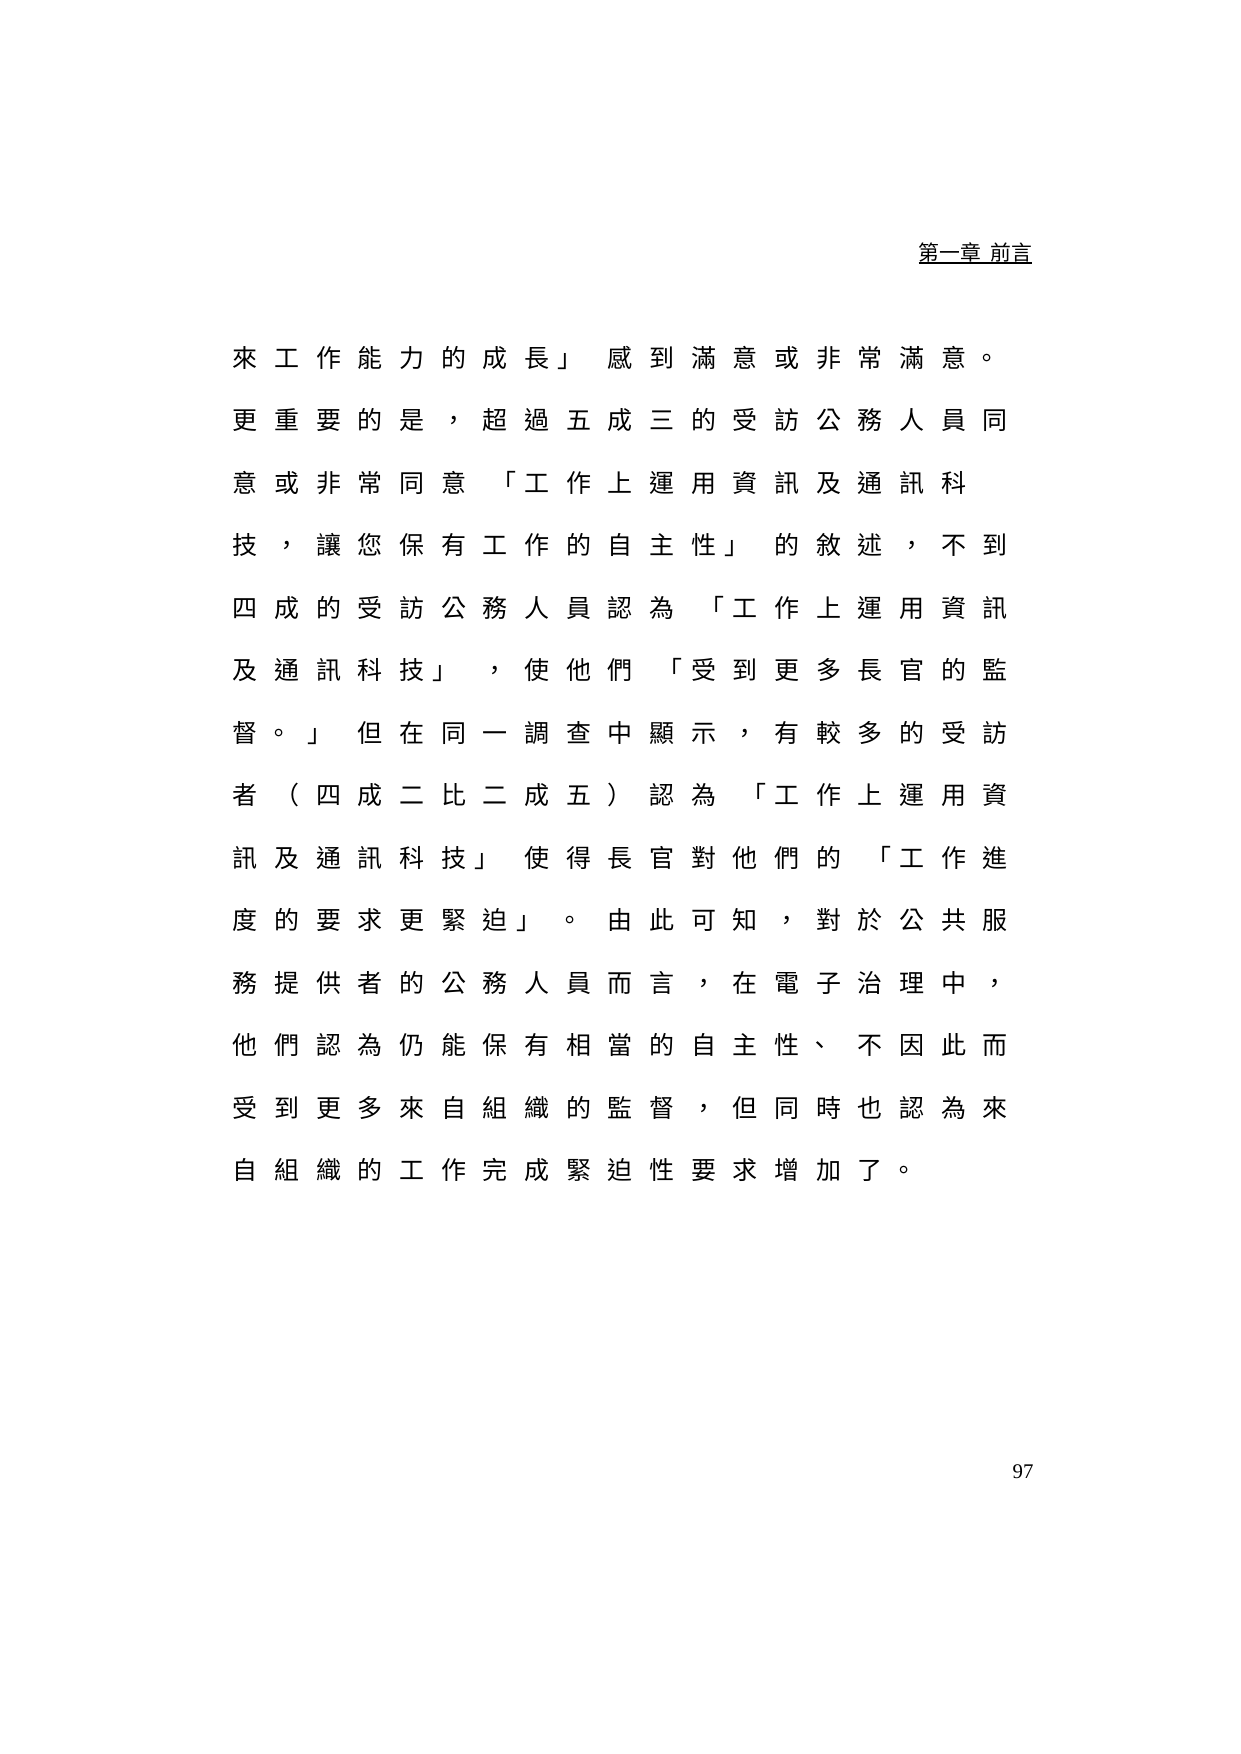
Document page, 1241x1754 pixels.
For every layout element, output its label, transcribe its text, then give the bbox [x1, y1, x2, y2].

text 來工作能力的成長」感到滿意或非常滿意。更重要的是，超過五成三的受訪公務人員同意或非常同意「工作上運用資訊及通訊科技，讓您保有工作的自主性」的敘述，不到四成的受訪公務人員認為「工作上運用資訊及通訊科技」，使他們「受到更多長官的監督。」但在同一調查中顯示，有較多的受訪者（四成二比二成五）認為「工作上運用資訊及通訊科技」使得長官對他們的「工作進度的要求更緊迫」。由此可知，對於公共服務提供者的公務人員而言，在電子治理中，他們認為仍能保有相當的自主性、不因此而受到更多來自組織的監督，但同時也認為來自組織的工作完成緊迫性要求增加了。 [224, 314, 1016, 1189]
